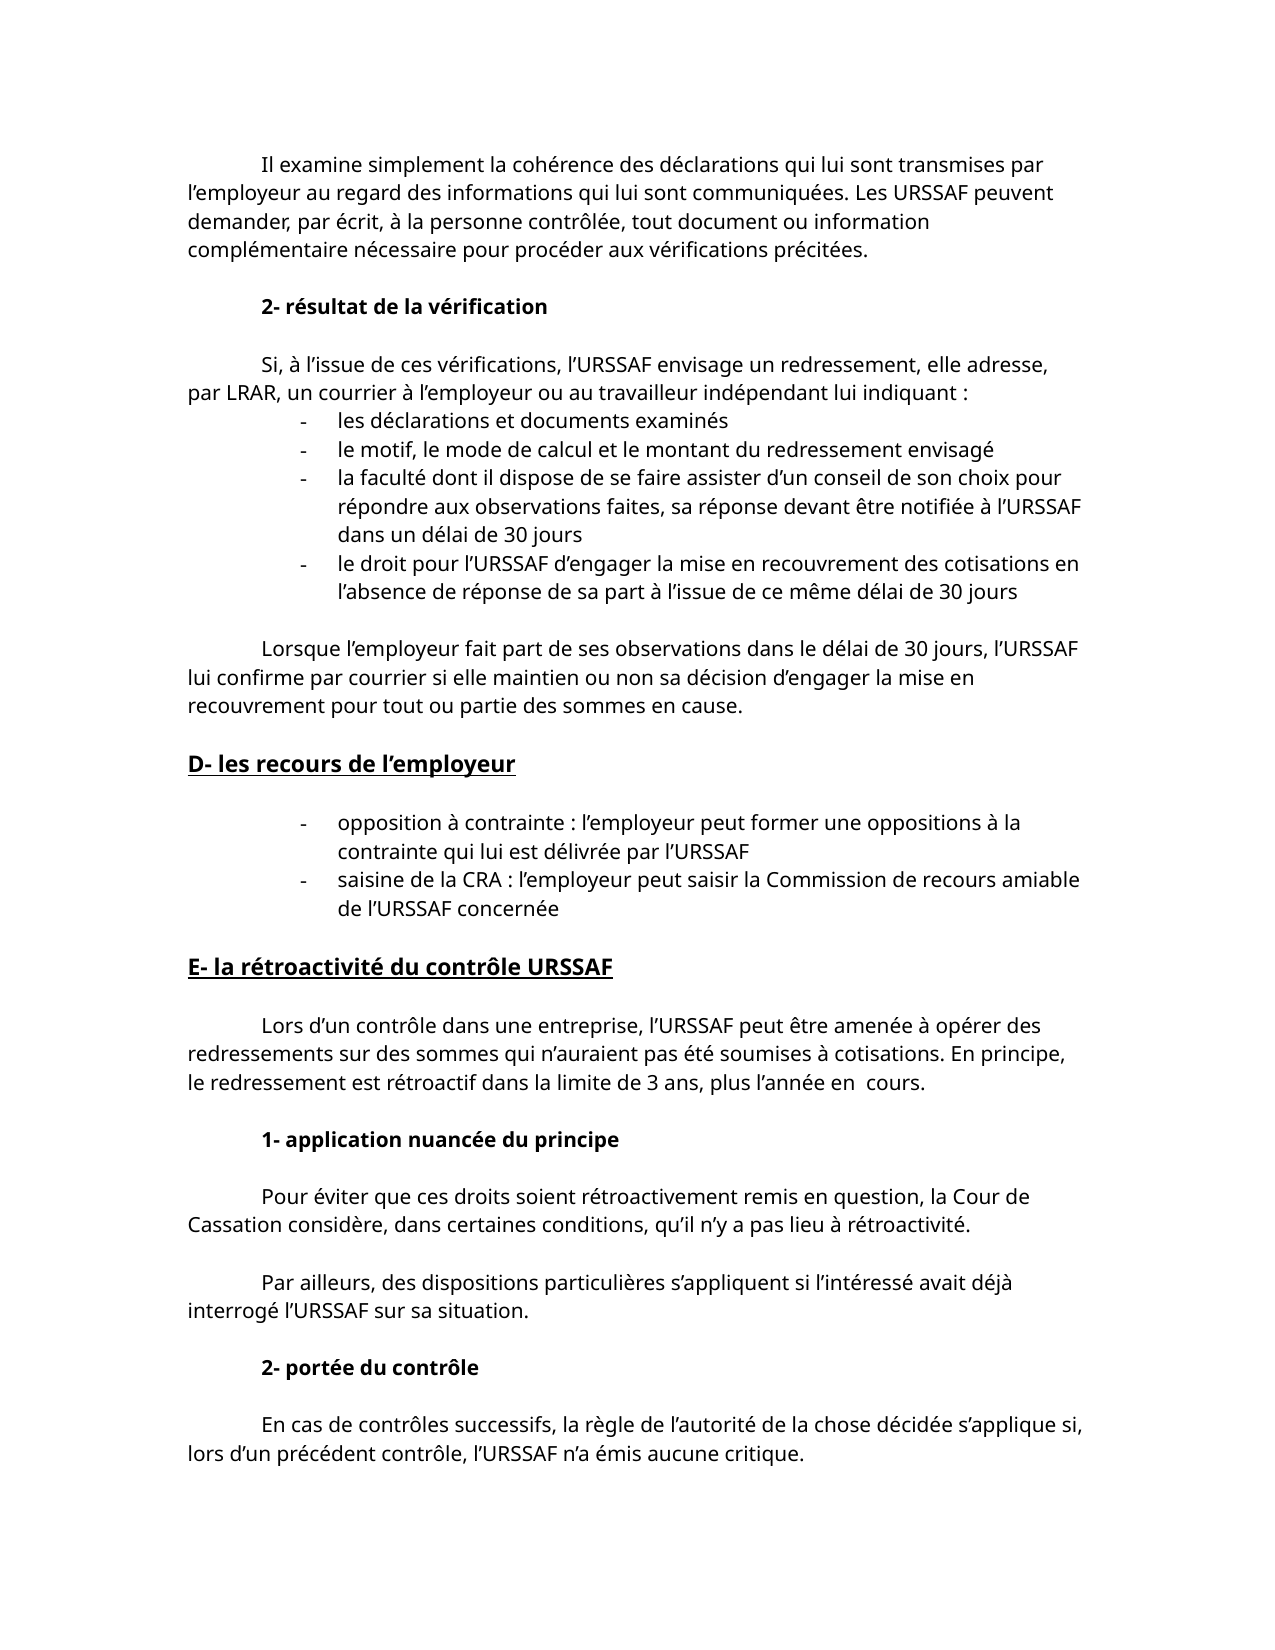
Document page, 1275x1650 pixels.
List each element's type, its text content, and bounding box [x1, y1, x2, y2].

text Lorsque l’employeur fait part de ses observations dans le délai de 30 jours, l’URSSAF lui confirme par courrier si elle maintien ou non sa décision d’engager la mise en recouvrement pour tout ou partie des sommes en cause. [187, 634, 1087, 720]
text Il examine simplement la cohérence des déclarations qui lui sont transmises par l’employeur au regard des informations qui lui sont communiquées. Les URSSAF peuvent demander, par écrit, à la personne contrôlée, tout document ou information complémentaire nécessaire pour procéder aux vérifications précitées. [187, 150, 1087, 264]
text En cas de contrôles successifs, la règle de l’autorité de la chose décidée s’applique si, lors d’un précédent contrôle, l’URSSAF n’a émis aucune critique. [187, 1411, 1087, 1467]
text Pour éviter que ces droits soient rétroactivement remis en question, la Cour de Cassation considère, dans certaines conditions, qu’il n’y a pas lieu à rétroactivité. [187, 1182, 1087, 1239]
text - opposition à contrainte : l’employeur peut former une oppositions à la contrainte qui lui est délivrée par l’URSSAF [300, 808, 1087, 865]
text Lors d’un contrôle dans une entreprise, l’URSSAF peut être amenée à opérer des redressements sur des sommes qui n’auraient pas été soumises à cotisations. En principe, le redressement est rétroactif dans la limite de 3 ans, plus l’année en cours. [187, 1011, 1087, 1096]
text 1- application nuancée du principe [187, 1125, 1087, 1153]
text - le droit pour l’URSSAF d’engager la mise en recouvrement des cotisations en l’absence de réponse de sa part à l’issue de ce même délai de 30 jours [300, 549, 1087, 606]
text - saisine de la CRA : l’employeur peut saisir la Commission de recours amiable de l’URSSAF concernée [300, 865, 1087, 922]
text E- la rétroactivité du contrôle URSSAF [187, 951, 1087, 982]
text - les déclarations et documents examinés [300, 407, 1087, 435]
text - le motif, le mode de calcul et le montant du redressement envisagé [300, 435, 1087, 463]
text Par ailleurs, des dispositions particulières s’appliquent si l’intéressé avait déjà interrogé l’URSSAF sur sa situation. [187, 1268, 1087, 1325]
text Si, à l’issue de ces vérifications, l’URSSAF envisage un redressement, elle adresse, par LRAR, un courrier à l’employeur ou au travailleur indépendant lui indiquant : [187, 350, 1087, 407]
text 2- résultat de la vérification [187, 292, 1087, 321]
text 2- portée du contrôle [187, 1353, 1087, 1382]
text D- les recours de l’employeur [187, 748, 1087, 780]
text - la faculté dont il dispose de se faire assister d’un conseil de son choix pour répondre aux observations faites, sa réponse devant être notifiée à l’URSSAF dans un délai de 30 jours [300, 463, 1087, 549]
